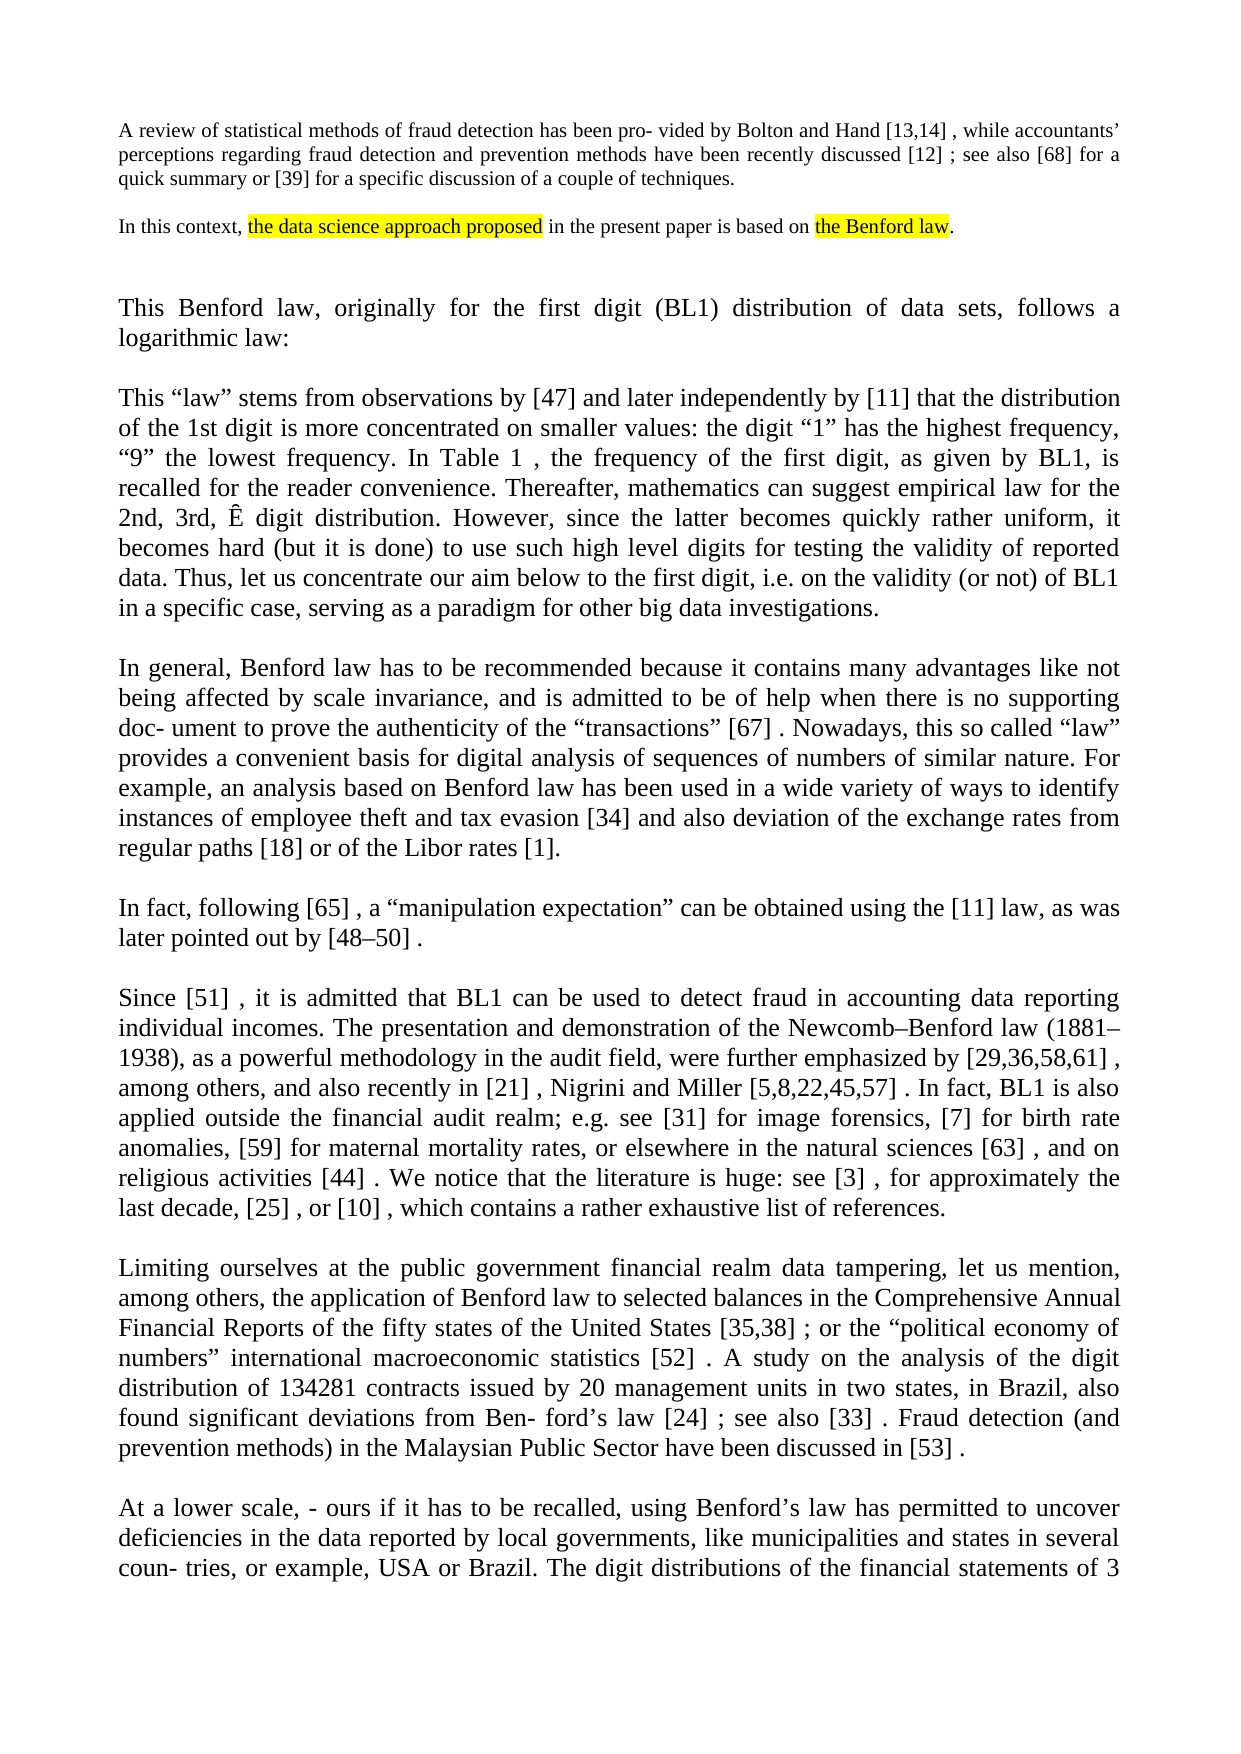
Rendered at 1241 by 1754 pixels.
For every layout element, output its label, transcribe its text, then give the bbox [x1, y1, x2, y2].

text In general, Benford law has to be recommended because it contains many advantages like not being affected by scale invariance, and is admitted to be of help when there is no supporting doc- ument to prove the authenticity of the “transactions” [67] . Nowadays, this so called “law” provides a convenient basis for digital analysis of sequences of numbers of similar nature. For example, an analysis based on Benford law has been used in a wide variety of ways to identify instances of employee theft and tax evasion [34] and also deviation of the exchange rates from regular paths [18] or of the Libor rates [1]. [118, 652, 1122, 862]
text A review of statistical methods of fraud detection has been pro- vided by Bolton and Hand [13,14] , while accountants’ perceptions regarding fraud detection and prevention methods have been recently discussed [12] ; see also [68] for a quick summary or [39] for a specific discussion of a couple of techniques. [118, 118, 1122, 190]
text This Benford law, originally for the first digit (BL1) distribution of data sets, follows a logarithmic law: [118, 292, 1122, 352]
text Since [51] , it is admitted that BL1 can be used to detect fraud in accounting data reporting individual incomes. The presentation and demonstration of the Newcomb–Benford law (1881–1938), as a powerful methodology in the audit field, were further emphasized by [29,36,58,61] , among others, and also recently in [21] , Nigrini and Miller [5,8,22,45,57] . In fact, BL1 is also applied outside the financial audit realm; e.g. see [31] for image forensics, [7] for birth rate anomalies, [59] for maternal mortality rates, or elsewhere in the natural sciences [63] , and on religious activities [44] . We notice that the literature is huge: see [3] , for approximately the last decade, [25] , or [10] , which contains a rather exhaustive list of references. [118, 982, 1122, 1222]
text Limiting ourselves at the public government financial realm data tampering, let us mention, among others, the application of Benford law to selected balances in the Comprehensive Annual Financial Reports of the fifty states of the United States [35,38] ; or the “political economy of numbers” international macroeconomic statistics [52] . A study on the analysis of the digit distribution of 134281 contracts issued by 20 management units in two states, in Brazil, also found significant deviations from Ben- ford’s law [24] ; see also [33] . Fraud detection (and prevention methods) in the Malaysian Public Sector have been discussed in [53] . [118, 1252, 1122, 1462]
text In fact, following [65] , a “manipulation expectation” can be obtained using the [11] law, as was later pointed out by [48–50] . [118, 892, 1122, 952]
text At a lower scale, - ours if it has to be recalled, using Benford’s law has permitted to uncover deficiencies in the data reported by local governments, like municipalities and states in several coun- tries, or example, USA or Brazil. The digit distributions of the financial statements of 3 [118, 1492, 1122, 1582]
text In this context, the data science approach proposed in the present paper is based on the Benford law. [118, 214, 1122, 238]
text This “law” stems from observations by [47] and later independently by [11] that the distribution of the 1st digit is more concentrated on smaller values: the digit “1” has the highest frequency, “9” the lowest frequency. In Table 1 , the frequency of the first digit, as given by BL1, is recalled for the reader convenience. Thereafter, mathematics can suggest empirical law for the 2nd, 3rd, Ȇ digit distribution. However, since the latter becomes quickly rather uniform, it becomes hard (but it is done) to use such high level digits for testing the validity of reported data. Thus, let us concentrate our aim below to the first digit, i.e. on the validity (or not) of BL1 in a specific case, serving as a paradigm for other big data investigations. [118, 382, 1122, 622]
